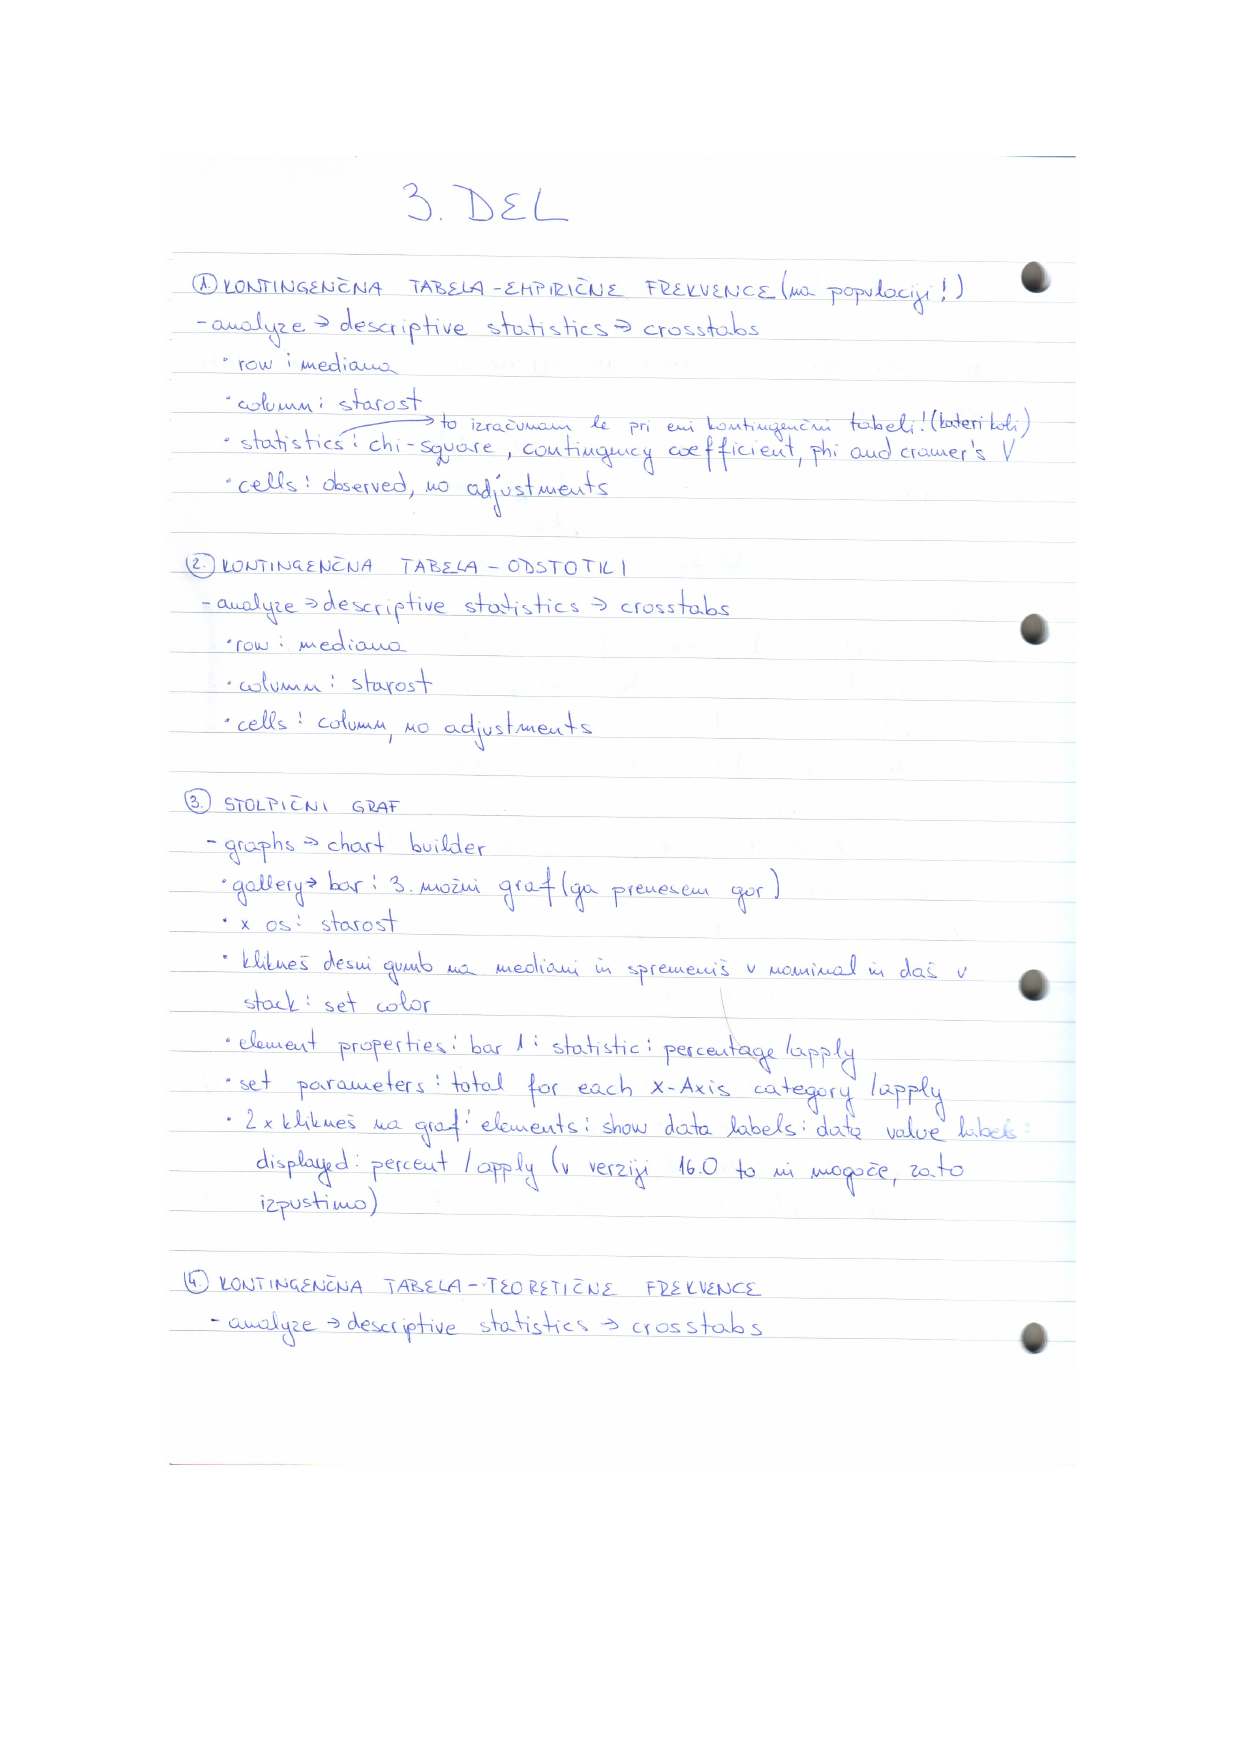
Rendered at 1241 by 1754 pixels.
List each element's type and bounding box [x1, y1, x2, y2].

picture [164, 156, 1076, 1468]
